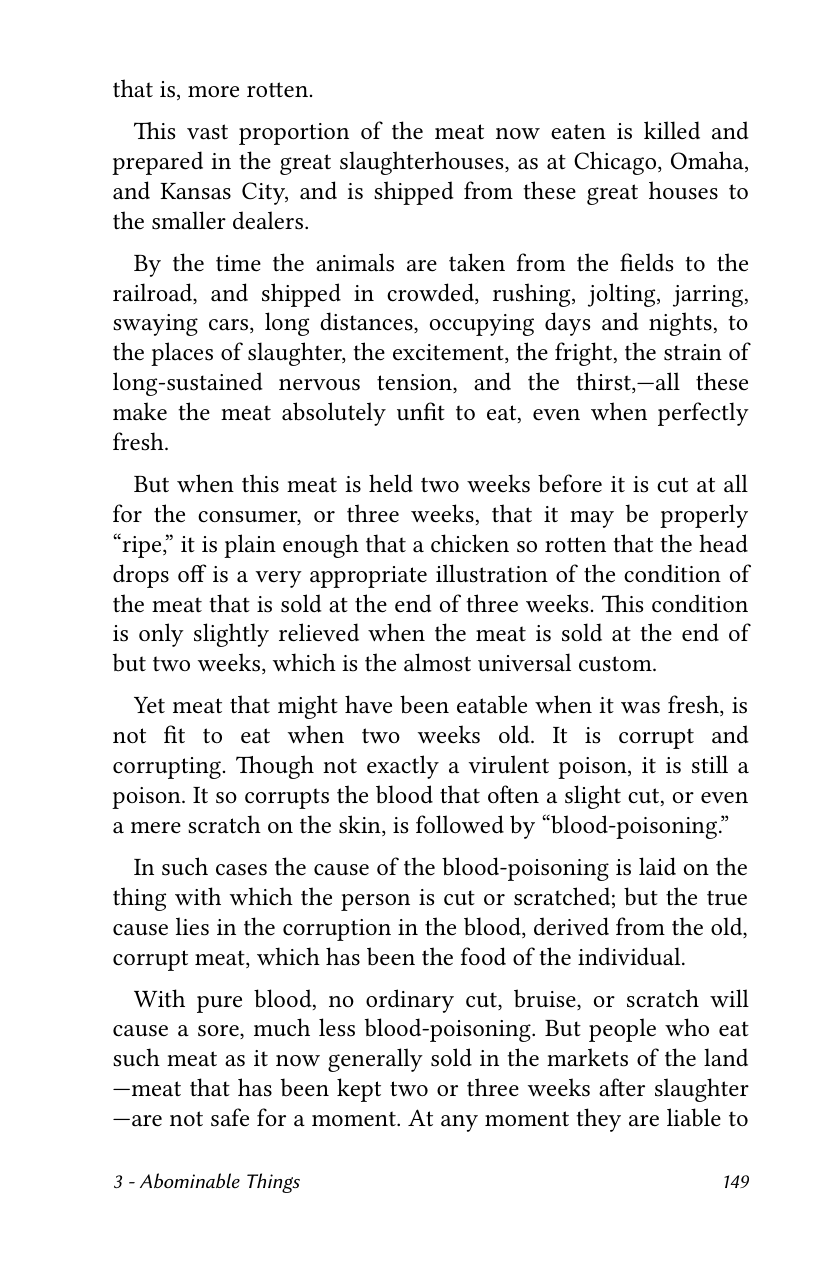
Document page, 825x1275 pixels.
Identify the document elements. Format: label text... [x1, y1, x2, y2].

text With pure blood, no ordinary cut, bruise, or scratch will cause a sore, much less blood-poisoning. But people who eat such meat as it now generally sold in the markets of the land—meat that has been kept two or three weeks after slaughter—are not safe for a moment. At any moment they are liable to [112, 984, 750, 1133]
text that is, more rotten. [112, 75, 750, 103]
text But when this meat is held two weeks before it is cut at all for the consumer, or three weeks, that it may be properly “ripe,” it is plain enough that a chicken so rotten that the head drops off is a very appropriate illustration of the condition of the meat that is sold at the end of three weeks. This condition is only slightly relieved when the meat is sold at the end of but two weeks, which is the almost universal custom. [112, 470, 750, 678]
text By the time the animals are taken from the fields to the railroad, and shipped in crowded, rushing, jolting, jarring, swaying cars, long distances, occupying days and nights, to the places of slaughter, the excitement, the fright, the strain of long-sustained nervous tension, and the thirst,—all these make the meat absolutely unfit to eat, even when perfectly fresh. [112, 249, 750, 457]
text In such cases the cause of the blood-poisoning is laid on the thing with which the person is cut or scratched; but the true cause lies in the corruption in the blood, derived from the old, corrupt meat, which has been the food of the individual. [112, 853, 750, 971]
text Yet meat that might have been eatable when it was fresh, is not fit to eat when two weeks old. It is corrupt and corrupting. Though not exactly a virulent poison, it is still a poison. It so corrupts the blood that often a slight cut, or even a mere scratch on the skin, is followed by “blood-poisoning.” [112, 691, 750, 839]
text This vast proportion of the meat now eaten is killed and prepared in the great slaughterhouses, as at Chicago, Omaha, and Kansas City, and is shipped from these great houses to the smaller dealers. [112, 117, 750, 235]
